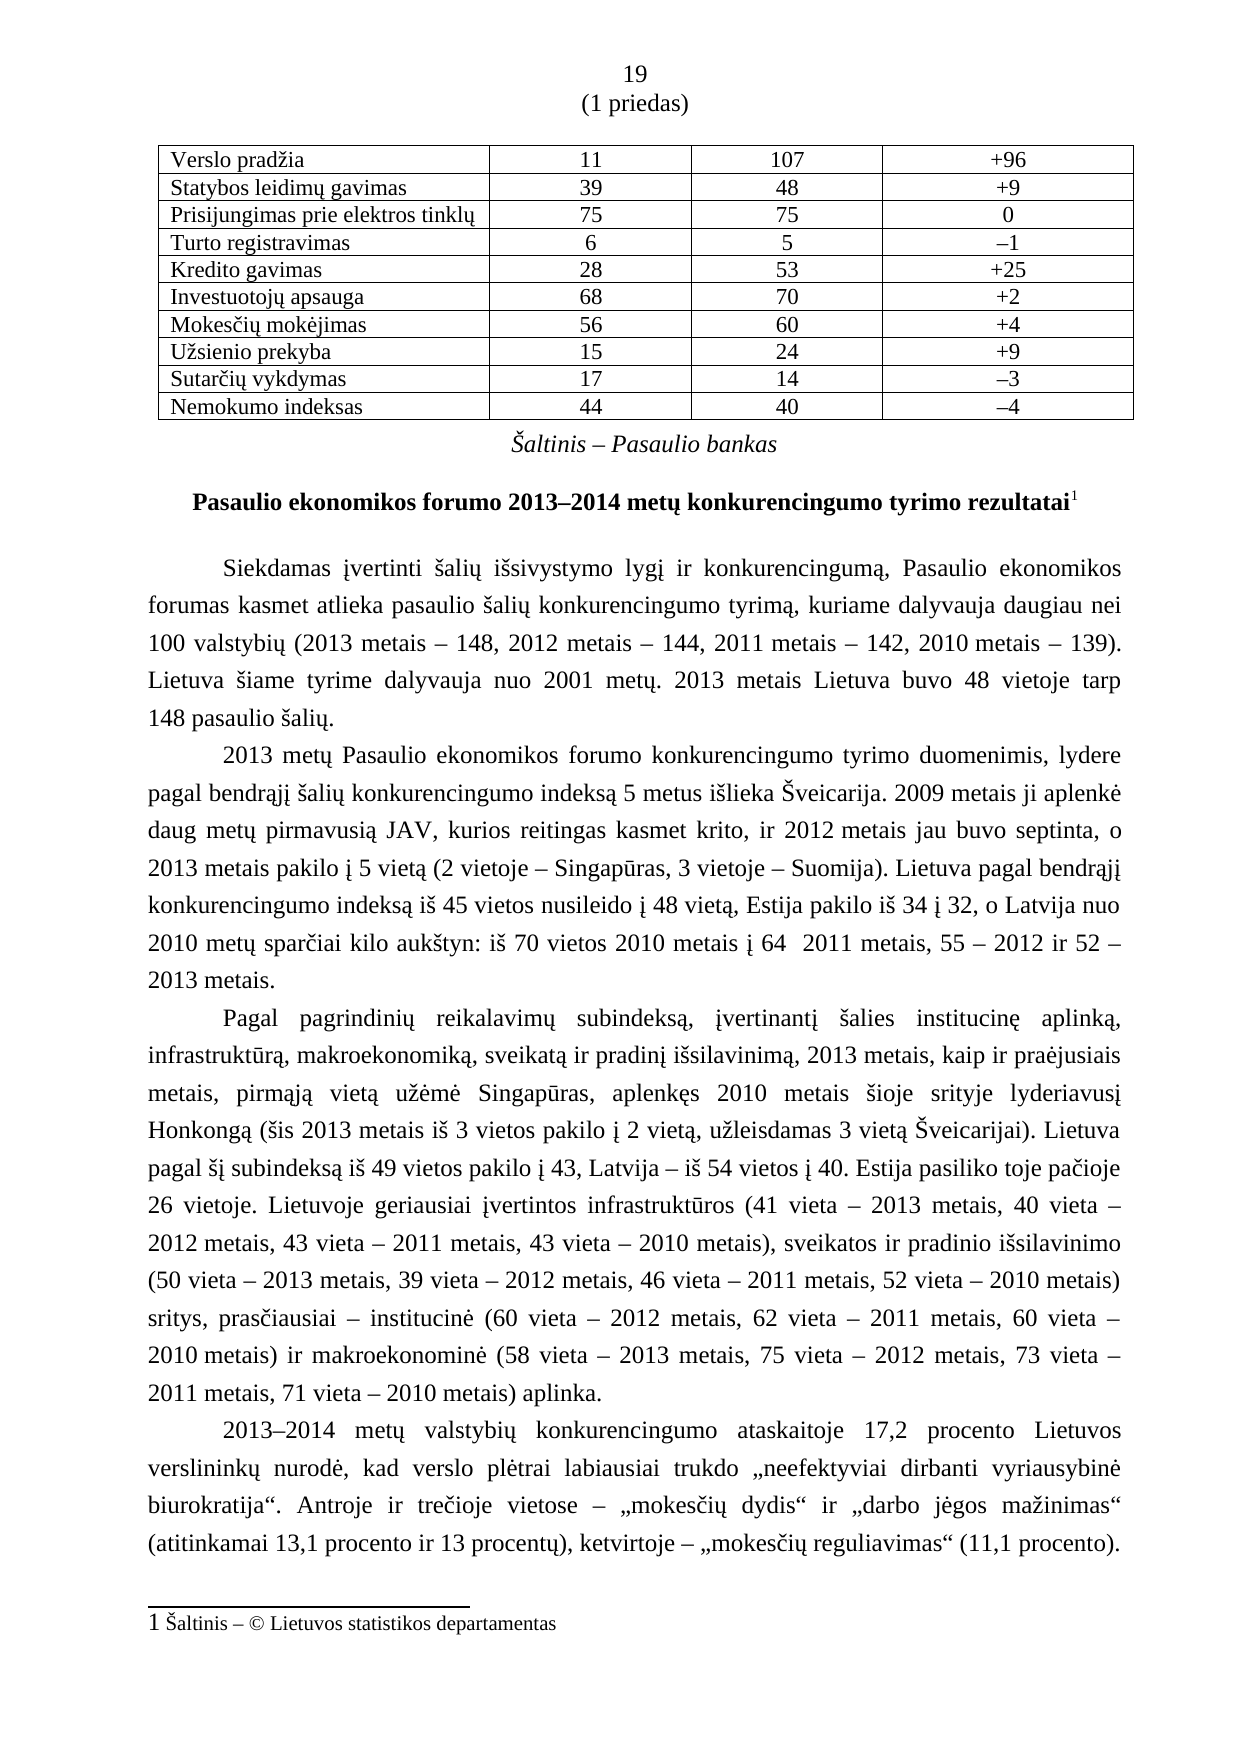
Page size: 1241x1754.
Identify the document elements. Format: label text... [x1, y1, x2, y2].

table_cell 70 [692, 283, 882, 310]
table_cell Statybos leidimų gavimas [159, 174, 489, 200]
table_cell +9 [883, 174, 1133, 200]
table_cell +25 [883, 256, 1133, 282]
table_cell Investuotojų apsauga [159, 283, 489, 310]
table_cell Verslo pradžia [159, 146, 489, 173]
text Pasaulio ekonomikos forumo 2013–2014 metų konkurencingumo tyrimo rezultatai [148, 487, 1122, 515]
table_cell 39 [490, 174, 691, 200]
table_cell 0 [883, 201, 1133, 227]
table_cell 60 [692, 311, 882, 337]
table_cell Sutarčių vykdymas [159, 366, 489, 392]
table_cell –4 [883, 393, 1133, 419]
table_cell –1 [883, 229, 1133, 255]
text Siekdamas įvertinti šalių išsivystymo lygį ir konkurencingumą, Pasaulio ekonomikos forumas kasmet atlieka pasaulio šalių konkurencingumo tyrimą, kuriame dalyvauja daugiau nei 100 valstybių (2013 metais – 148, 2012 metais – 144, 2011 metais – 142, 2010 metais – 139). Lietuva šiame tyrime dalyvauja nuo 2001 metų. 2013 metais Lietuva buvo 48 vietoje tarp 148 pasaulio šalių. [148, 544, 1122, 732]
table_cell Kredito gavimas [159, 256, 489, 282]
table_cell 107 [692, 146, 882, 173]
text 2013–2014 metų valstybių konkurencingumo ataskaitoje 17,2 procento Lietuvos verslininkų nurodė, kad verslo plėtrai labiausiai trukdo „neefektyviai dirbanti vyriausybinė biurokratija“. Antroje ir trečioje vietose – „mokesčių dydis“ ir „darbo jėgos mažinimas“ (atitinkamai 13,1 procento ir 13 procentų), ketvirtoje – „mokesčių reguliavimas“ (11,1 procento). [148, 1407, 1122, 1557]
table_cell 6 [490, 229, 691, 255]
table_cell 40 [692, 393, 882, 419]
table_cell 75 [490, 201, 691, 227]
table_cell 11 [490, 146, 691, 173]
table_cell 15 [490, 338, 691, 364]
table_cell 28 [490, 256, 691, 282]
table_cell +2 [883, 283, 1133, 310]
table_cell +96 [883, 146, 1133, 173]
table_cell 75 [692, 201, 882, 227]
table_cell Prisijungimas prie elektros tinklų [159, 201, 489, 227]
text 2013 metų Pasaulio ekonomikos forumo konkurencingumo tyrimo duomenimis, lydere pagal bendrąjį šalių konkurencingumo indeksą 5 metus išlieka Šveicarija. 2009 metais ji aplenkė daug metų pirmavusią JAV, kurios reitingas kasmet krito, ir 2012 metais jau buvo septinta, o 2013 metais pakilo į 5 vietą (2 vietoje – Singapūras, 3 vietoje – Suomija). Lietuva pagal bendrąjį konkurencingumo indeksą iš 45 vietos nusileido į 48 vietą, Estija pakilo iš 34 į 32, o Latvija nuo 2010 metų sparčiai kilo aukštyn: iš 70 vietos 2010 metais į 64 2011 metais, 55 – 2012 ir 52 – 2013 metais. [148, 732, 1122, 994]
table_cell Mokesčių mokėjimas [159, 311, 489, 337]
table_cell +4 [883, 311, 1133, 337]
table_cell Užsienio prekyba [159, 338, 489, 364]
table_cell 56 [490, 311, 691, 337]
table_cell Nemokumo indeksas [159, 393, 489, 419]
table_cell –3 [883, 366, 1133, 392]
table_cell 5 [692, 229, 882, 255]
table_cell 44 [490, 393, 691, 419]
text Pagal pagrindinių reikalavimų subindeksą, įvertinantį šalies institucinę aplinką, infrastruktūrą, makroekonomiką, sveikatą ir pradinį išsilavinimą, 2013 metais, kaip ir praėjusiais metais, pirmąją vietą užėmė Singapūras, aplenkęs 2010 metais šioje srityje lyderiavusį Honkongą (šis 2013 metais iš 3 vietos pakilo į 2 vietą, užleisdamas 3 vietą Šveicarijai). Lietuva pagal šį subindeksą iš 49 vietos pakilo į 43, Latvija – iš 54 vietos į 40. Estija pasiliko toje pačioje 26 vietoje. Lietuvoje geriausiai įvertintos infrastruktūros (41 vieta – 2013 metais, 40 vieta – 2012 metais, 43 vieta – 2011 metais, 43 vieta – 2010 metais), sveikatos ir pradinio išsilavinimo (50 vieta – 2013 metais, 39 vieta – 2012 metais, 46 vieta – 2011 metais, 52 vieta – 2010 metais) sritys, prasčiausiai – institucinė (60 vieta – 2012 metais, 62 vieta – 2011 metais, 60 vieta – 2010 metais) ir makroekonominė (58 vieta – 2013 metais, 75 vieta – 2012 metais, 73 vieta – 2011 metais, 71 vieta – 2010 metais) aplinka. [148, 994, 1122, 1407]
table_cell 68 [490, 283, 691, 310]
table_cell 53 [692, 256, 882, 282]
table_cell 17 [490, 366, 691, 392]
text Šaltinis – © Lietuvos statistikos departamentas [148, 1607, 1122, 1636]
table_cell 48 [692, 174, 882, 200]
table_cell Turto registravimas [159, 229, 489, 255]
table_cell 24 [692, 338, 882, 364]
table_cell +9 [883, 338, 1133, 364]
table_cell 14 [692, 366, 882, 392]
text Šaltinis – Pasaulio bankas [148, 420, 1143, 458]
